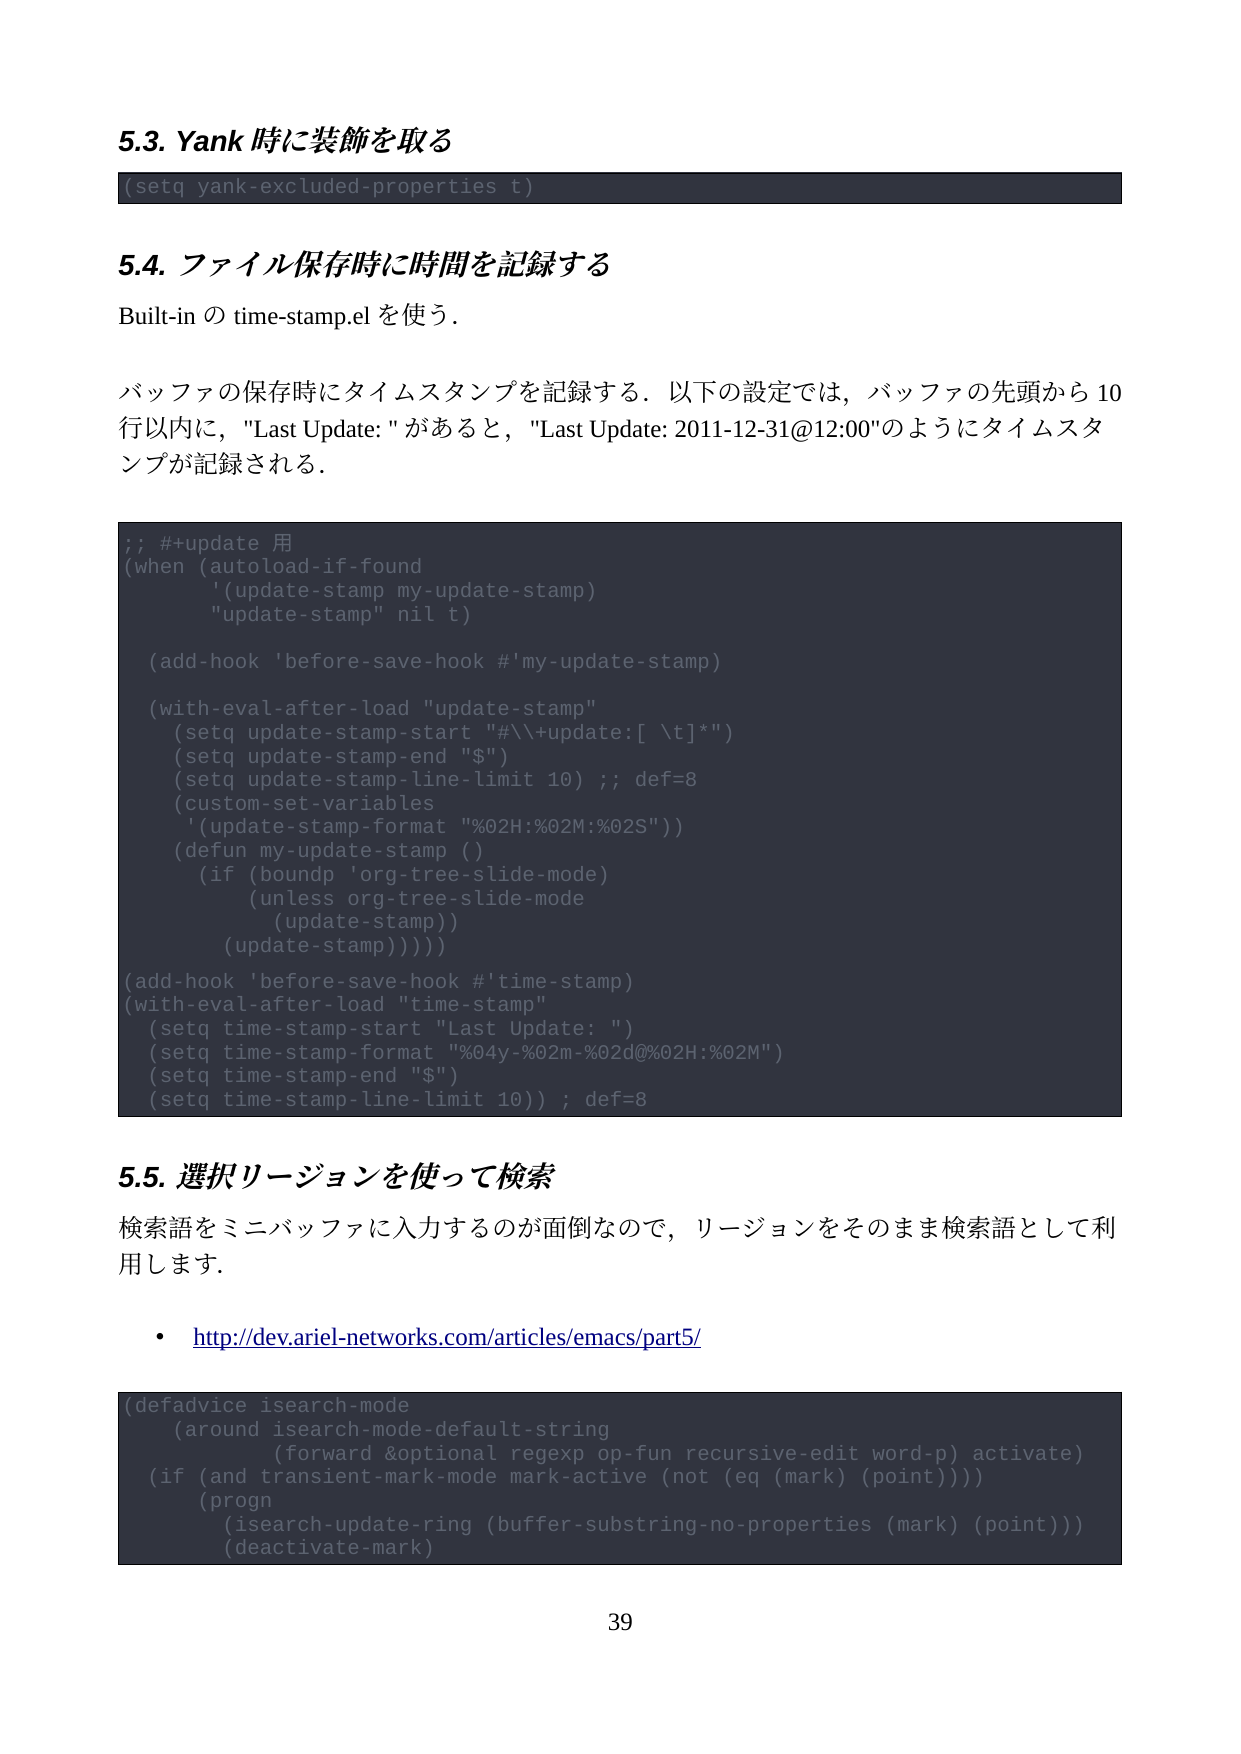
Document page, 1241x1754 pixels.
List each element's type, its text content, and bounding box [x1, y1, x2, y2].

text (custom-set-variables [119, 789, 1121, 813]
subtitle Yank時に装飾を取る [118, 118, 1122, 160]
text (defun my-update-stamp () [119, 836, 1121, 860]
text 検索語をミニバッファに入力するのが面倒なので，リージョンをそのまま検索語として利用します． [118, 1208, 1122, 1309]
text '(update-stamp-format "%02H:%02M:%02S")) [119, 813, 1121, 836]
text (setq update-stamp-line-limit 10) ;; def=8 [119, 765, 1121, 789]
text (progn [119, 1486, 1121, 1510]
text (with-eval-after-load "update-stamp" [119, 694, 1121, 718]
text (defadvice isearch-mode [119, 1393, 1121, 1415]
text '(update-stamp my-update-stamp) [119, 576, 1121, 600]
text (update-stamp)) [119, 907, 1121, 931]
text (if (boundp 'org-tree-slide-mode) [119, 860, 1121, 883]
text (add-hook 'before-save-hook #'time-stamp) [119, 967, 1121, 991]
text (if (and transient-mark-mode mark-active (not (eq (mark) (point)))) [119, 1462, 1121, 1486]
text (setq time-stamp-end "$") [119, 1061, 1121, 1085]
text (setq time-stamp-line-limit 10)) ; def=8 [119, 1085, 1121, 1116]
text (isearch-update-ring (buffer-substring-no-properties (mark) (point))) [119, 1510, 1121, 1533]
text バッファの保存時にタイムスタンプを記録する．以下の設定では，バッファの先頭から10行以内に，"Last Update: " があると，"Last Update: 2011-12-31@12:00"のようにタイムスタンプが記録される． [118, 373, 1122, 509]
text (setq time-stamp-format "%04y-%02m-%02d@%02H:%02M") [119, 1038, 1121, 1061]
list http://dev.ariel-networks.com/articles/emacs/part5/ [156, 1322, 1122, 1379]
text (when (autoload-if-found [119, 552, 1121, 576]
text (setq update-stamp-start "#\\+update:[ \t]*") [119, 718, 1121, 742]
text (update-stamp))))) [119, 931, 1121, 958]
text (add-hook 'before-save-hook #'my-update-stamp) [119, 647, 1121, 671]
text ;; #+update 用 [119, 523, 1121, 552]
text (with-eval-after-load "time-stamp" [119, 991, 1121, 1014]
text (unless org-tree-slide-mode [119, 883, 1121, 907]
text (setq update-stamp-end "$") [119, 742, 1121, 765]
text (around isearch-mode-default-string [119, 1415, 1121, 1439]
text (setq time-stamp-start "Last Update: ") [119, 1014, 1121, 1038]
subtitle ファイル保存時に時間を記録する [118, 241, 1122, 283]
text (deactivate-mark) [119, 1533, 1121, 1564]
subtitle 選択リージョンを使って検索 [118, 1154, 1122, 1196]
text "update-stamp" nil t) [119, 600, 1121, 623]
text (setq yank-excluded-properties t) [119, 174, 1121, 203]
text Built-in の time-stamp.el を使う． [118, 296, 1122, 361]
text (forward &optional regexp op-fun recursive-edit word-p) activate) [119, 1439, 1121, 1462]
